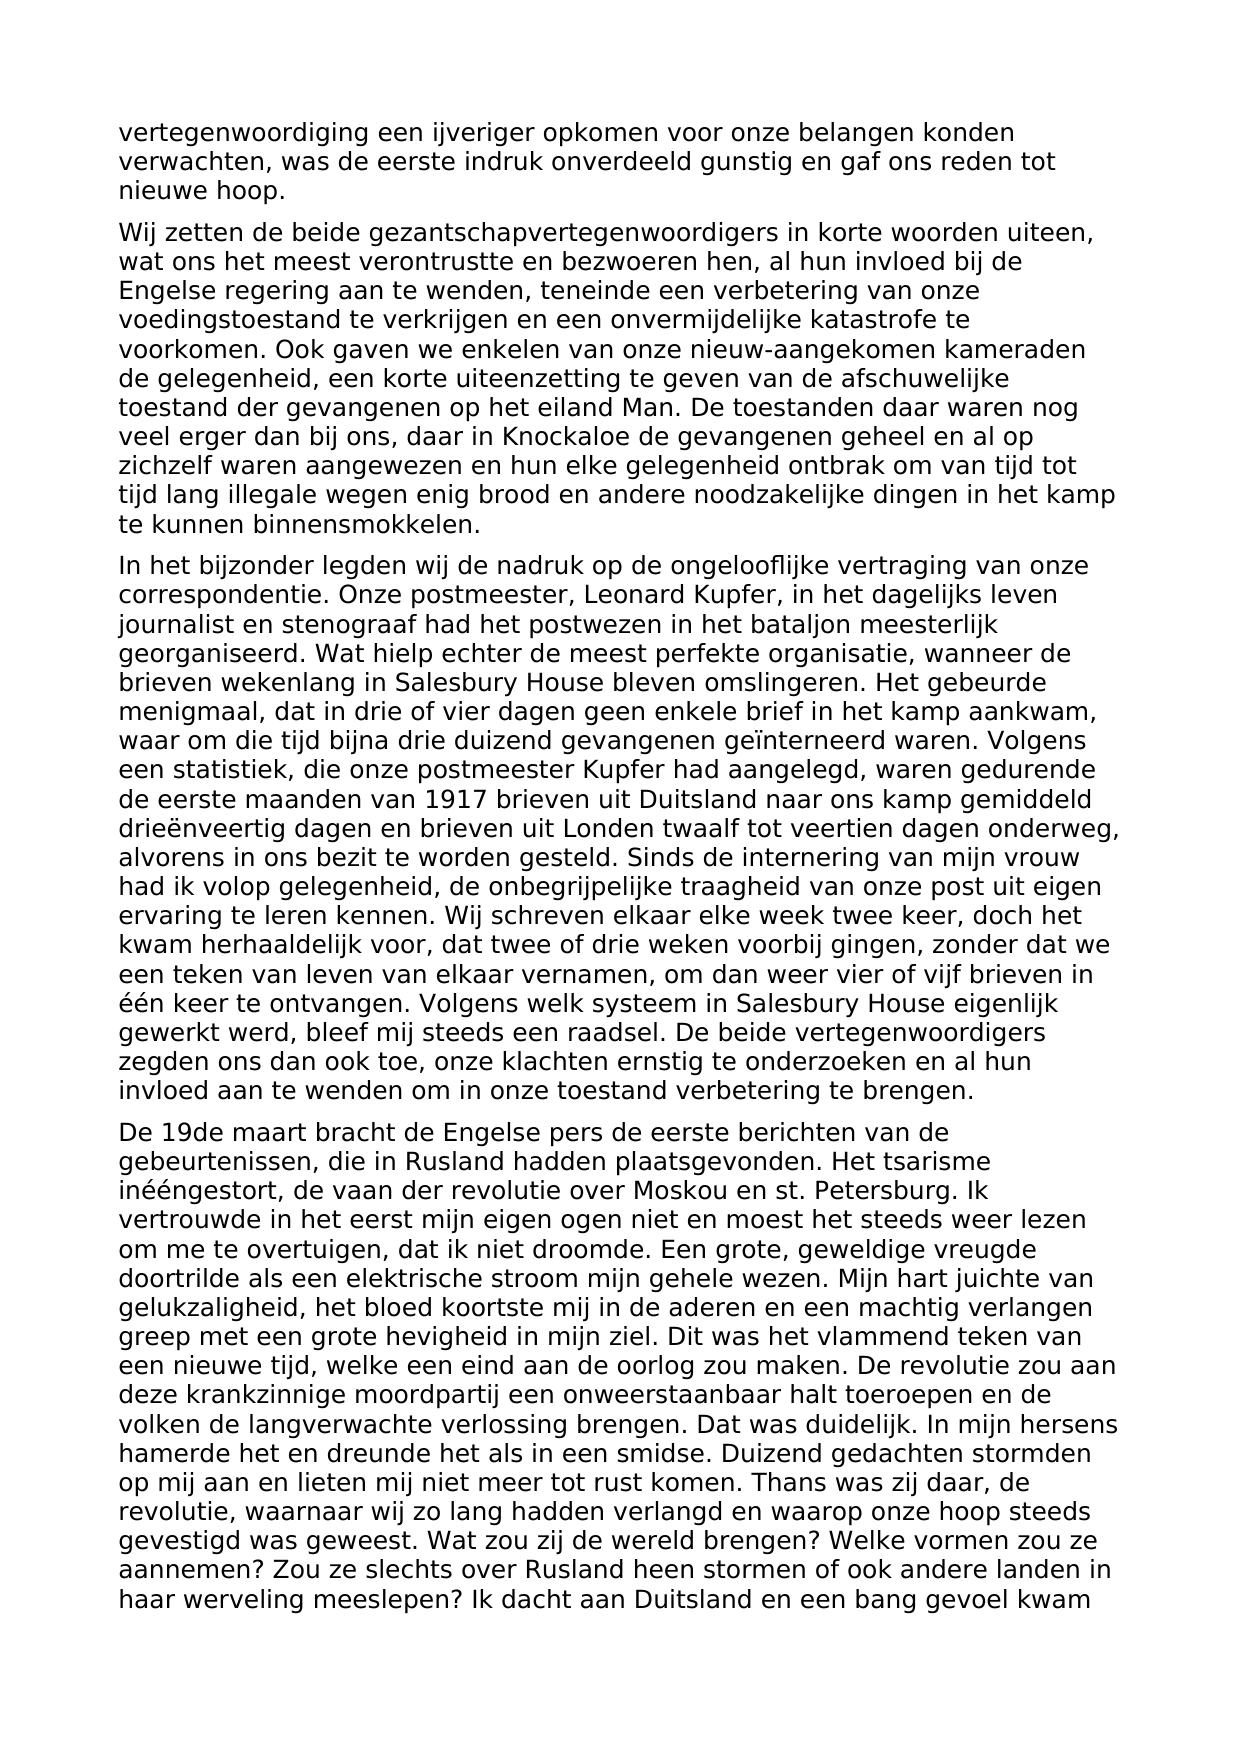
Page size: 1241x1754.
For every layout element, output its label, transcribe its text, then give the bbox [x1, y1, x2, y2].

text De 19de maart bracht de Engelse pers de eerste berichten van de gebeurtenissen, die in Rusland hadden plaatsgevonden. Het tsarisme inééngestort, de vaan der revolutie over Moskou en st. Petersburg. Ik vertrouwde in het eerst mijn eigen ogen niet en moest het steeds weer lezen om me te overtuigen, dat ik niet droomde. Een grote, geweldige vreugde doortrilde als een elektrische stroom mijn gehele wezen. Mijn hart juichte van gelukzaligheid, het bloed koortste mij in de aderen en een machtig verlangen greep met een grote hevigheid in mijn ziel. Dit was het vlammend teken van een nieuwe tijd, welke een eind aan de oorlog zou maken. De revolutie zou aan deze krankzinnige moordpartij een onweerstaanbaar halt toeroepen en de volken de langverwachte verlossing brengen. Dat was duidelijk. In mijn hersens hamerde het en dreunde het als in een smidse. Duizend gedachten stormden op mij aan en lieten mij niet meer tot rust komen. Thans was zij daar, de revolutie, waarnaar wij zo lang hadden verlangd en waarop onze hoop steeds gevestigd was geweest. Wat zou zij de wereld brengen? Welke vormen zou ze aannemen? Zou ze slechts over Rusland heen stormen of ook andere landen in haar werveling meeslepen? Ik dacht aan Duitsland en een bang gevoel kwam [118, 1118, 1122, 1614]
text In het bijzonder legden wij de nadruk op de ongelooflijke vertraging van onze correspondentie. Onze postmeester, Leonard Kupfer, in het dagelijks leven journalist en stenograaf had het postwezen in het bataljon meesterlijk georganiseerd. Wat hielp echter de meest perfekte organisatie, wanneer de brieven wekenlang in Salesbury House bleven omslingeren. Het gebeurde menigmaal, dat in drie of vier dagen geen enkele brief in het kamp aankwam, waar om die tijd bijna drie duizend gevangenen geïnterneerd waren. Volgens een statistiek, die onze postmeester Kupfer had aangelegd, waren gedurende de eerste maanden van 1917 brieven uit Duitsland naar ons kamp gemiddeld drieënveertig dagen en brieven uit Londen twaalf tot veertien dagen onderweg, alvorens in ons bezit te worden gesteld. Sinds de internering van mijn vrouw had ik volop gelegenheid, de onbegrijpelijke traagheid van onze post uit eigen ervaring te leren kennen. Wij schreven elkaar elke week twee keer, doch het kwam herhaaldelijk voor, dat twee of drie weken voorbij gingen, zonder dat we een teken van leven van elkaar vernamen, om dan weer vier of vijf brieven in één keer te ontvangen. Volgens welk systeem in Salesbury House eigenlijk gewerkt werd, bleef mij steeds een raadsel. De beide vertegenwoordigers zegden ons dan ook toe, onze klachten ernstig te onderzoeken en al hun invloed aan te wenden om in onze toestand verbetering te brengen. [118, 551, 1122, 1106]
text Wij zetten de beide gezantschapvertegenwoordigers in korte woorden uiteen, wat ons het meest verontrustte en bezwoeren hen, al hun invloed bij de Engelse regering aan te wenden, teneinde een verbetering van onze voedingstoestand te verkrijgen en een onvermijdelijke katastrofe te voorkomen. Ook gaven we enkelen van onze nieuw-aangekomen kameraden de gelegenheid, een korte uiteenzetting te geven van de afschuwelijke toestand der gevangenen op het eiland Man. De toestanden daar waren nog veel erger dan bij ons, daar in Knockaloe de gevangenen geheel en al op zichzelf waren aangewezen en hun elke gelegenheid ontbrak om van tijd tot tijd lang illegale wegen enig brood en andere noodzakelijke dingen in het kamp te kunnen binnensmokkelen. [118, 218, 1122, 539]
text vertegenwoordiging een ijveriger opkomen voor onze belangen konden verwachten, was de eerste indruk onverdeeld gunstig en gaf ons reden tot nieuwe hoop. [118, 118, 1122, 206]
